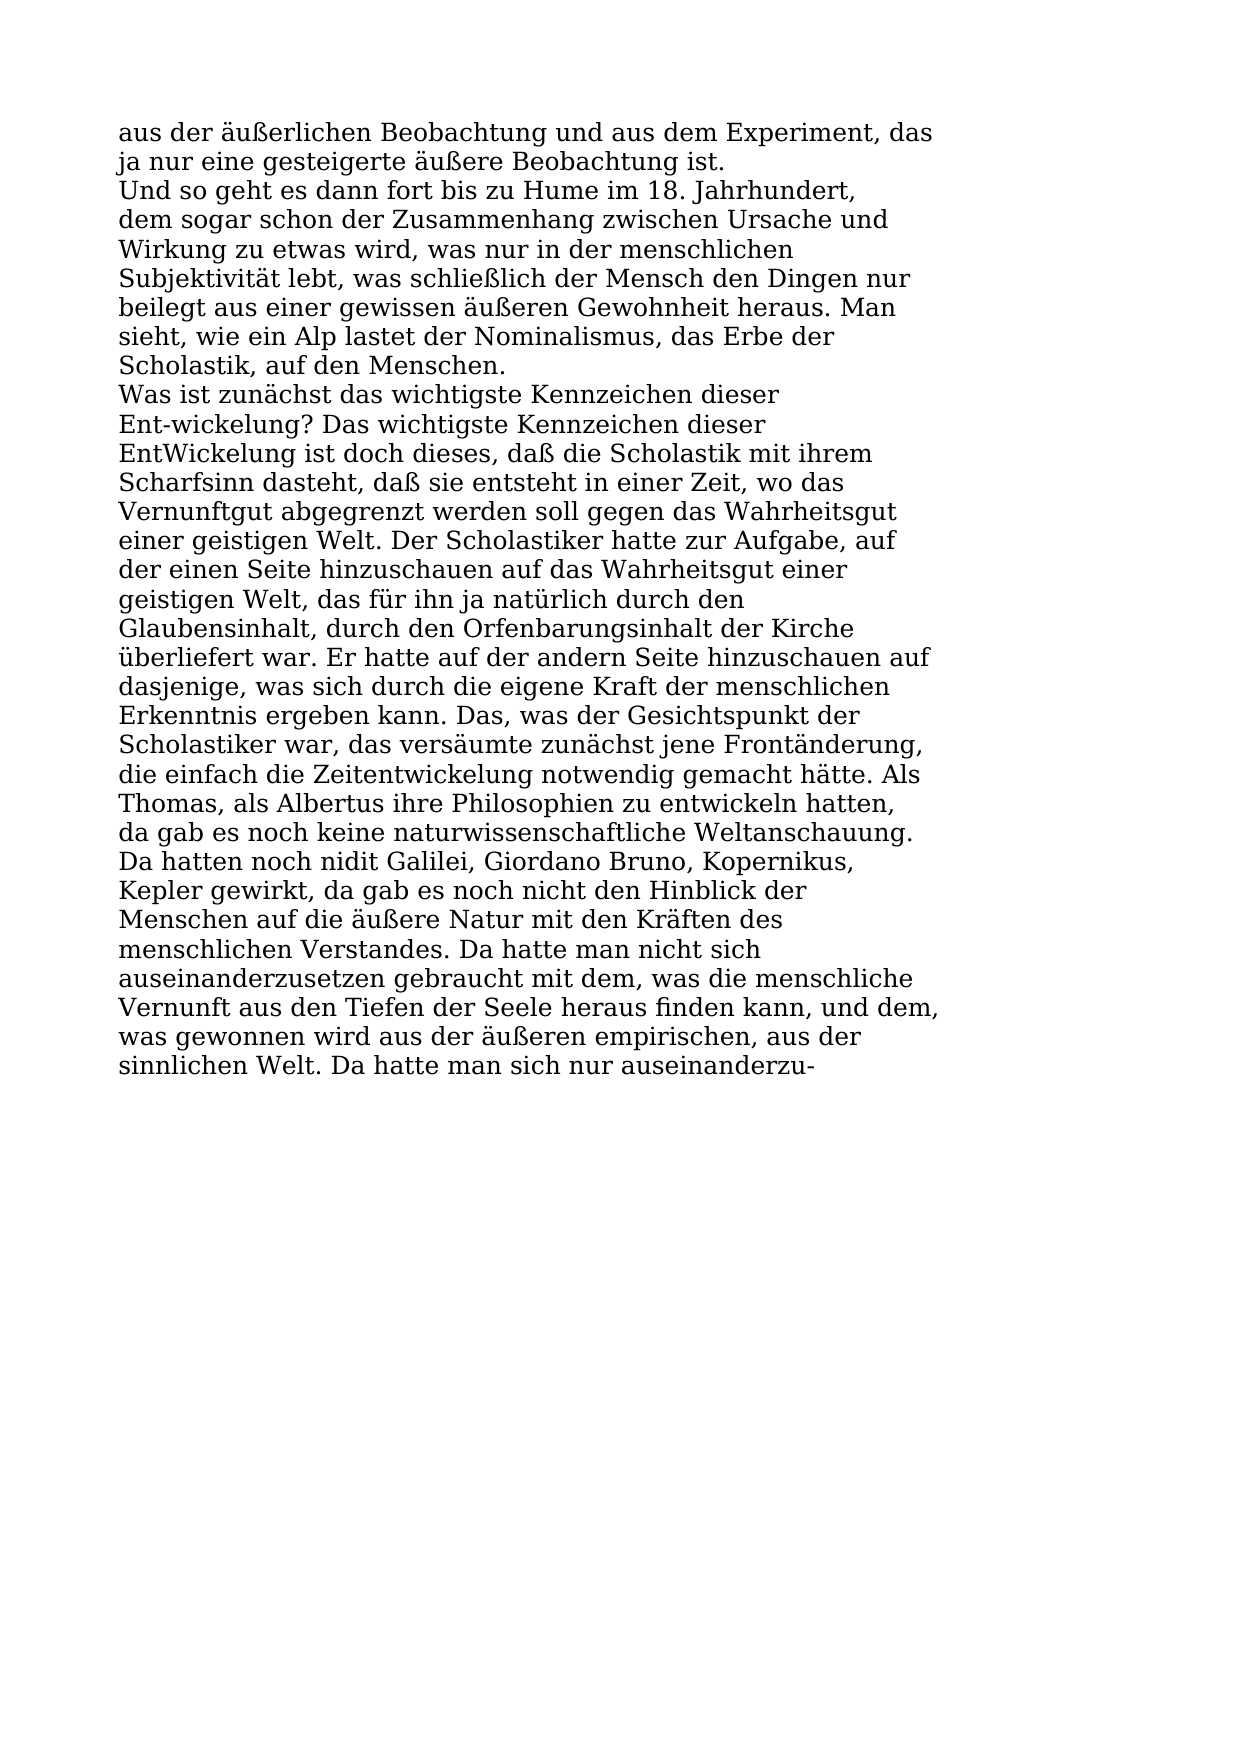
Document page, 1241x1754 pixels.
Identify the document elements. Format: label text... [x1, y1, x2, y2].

text die einfach die Zeitentwickelung notwendig gemacht hätte. Als [118, 760, 1122, 789]
text Was ist zunächst das wichtigste Kennzeichen dieser [118, 381, 1122, 410]
text Scholastik, auf den Menschen. [118, 351, 1122, 381]
text Ent-wickelung? Das wichtigste Kennzeichen dieser [118, 410, 1122, 439]
text was gewonnen wird aus der äußeren empirischen, aus der [118, 1022, 1122, 1051]
text Erkenntnis ergeben kann. Das, was der Gesichtspunkt der [118, 701, 1122, 731]
text Thomas, als Albertus ihre Philosophien zu entwickeln hatten, [118, 789, 1122, 818]
text dem sogar schon der Zusammenhang zwischen Ursache und [118, 206, 1122, 235]
text Scharfsinn dasteht, daß sie entsteht in einer Zeit, wo das [118, 468, 1122, 497]
text einer geistigen Welt. Der Scholastiker hatte zur Aufgabe, auf [118, 526, 1122, 556]
text Scholastiker war, das versäumte zunächst jene Frontänderung, [118, 731, 1122, 760]
text geistigen Welt, das für ihn ja natürlich durch den [118, 585, 1122, 614]
text Vernunftgut abgegrenzt werden soll gegen das Wahrheitsgut [118, 497, 1122, 526]
text aus der äußerlichen Beobachtung und aus dem Experiment, das [118, 118, 1122, 147]
text beilegt aus einer gewissen äußeren Gewohnheit heraus. Man [118, 293, 1122, 322]
text Menschen auf die äußere Natur mit den Kräften des [118, 906, 1122, 935]
text Glaubensinhalt, durch den Orfenbarungsinhalt der Kirche [118, 614, 1122, 643]
text Subjektivität lebt, was schließlich der Mensch den Dingen nur [118, 264, 1122, 293]
text sinnlichen Welt. Da hatte man sich nur auseinanderzu- [118, 1051, 1122, 1081]
text ja nur eine gesteigerte äußere Beobachtung ist. [118, 147, 1122, 176]
text auseinanderzusetzen gebraucht mit dem, was die menschliche [118, 964, 1122, 993]
text Da hatten noch nidit Galilei, Giordano Bruno, Kopernikus, [118, 847, 1122, 876]
text Wirkung zu etwas wird, was nur in der menschlichen [118, 235, 1122, 264]
text überliefert war. Er hatte auf der andern Seite hinzuschauen auf [118, 643, 1122, 672]
text da gab es noch keine naturwissenschaftliche Weltanschauung. [118, 818, 1122, 847]
text Und so geht es dann fort bis zu Hume im 18. Jahrhundert, [118, 176, 1122, 206]
text EntWickelung ist doch dieses, daß die Scholastik mit ihrem [118, 439, 1122, 468]
text Vernunft aus den Tiefen der Seele heraus finden kann, und dem, [118, 993, 1122, 1022]
text menschlichen Verstandes. Da hatte man nicht sich [118, 935, 1122, 964]
text der einen Seite hinzuschauen auf das Wahrheitsgut einer [118, 556, 1122, 585]
text dasjenige, was sich durch die eigene Kraft der menschlichen [118, 672, 1122, 701]
text Kepler gewirkt, da gab es noch nicht den Hinblick der [118, 876, 1122, 906]
text sieht, wie ein Alp lastet der Nominalismus, das Erbe der [118, 322, 1122, 351]
